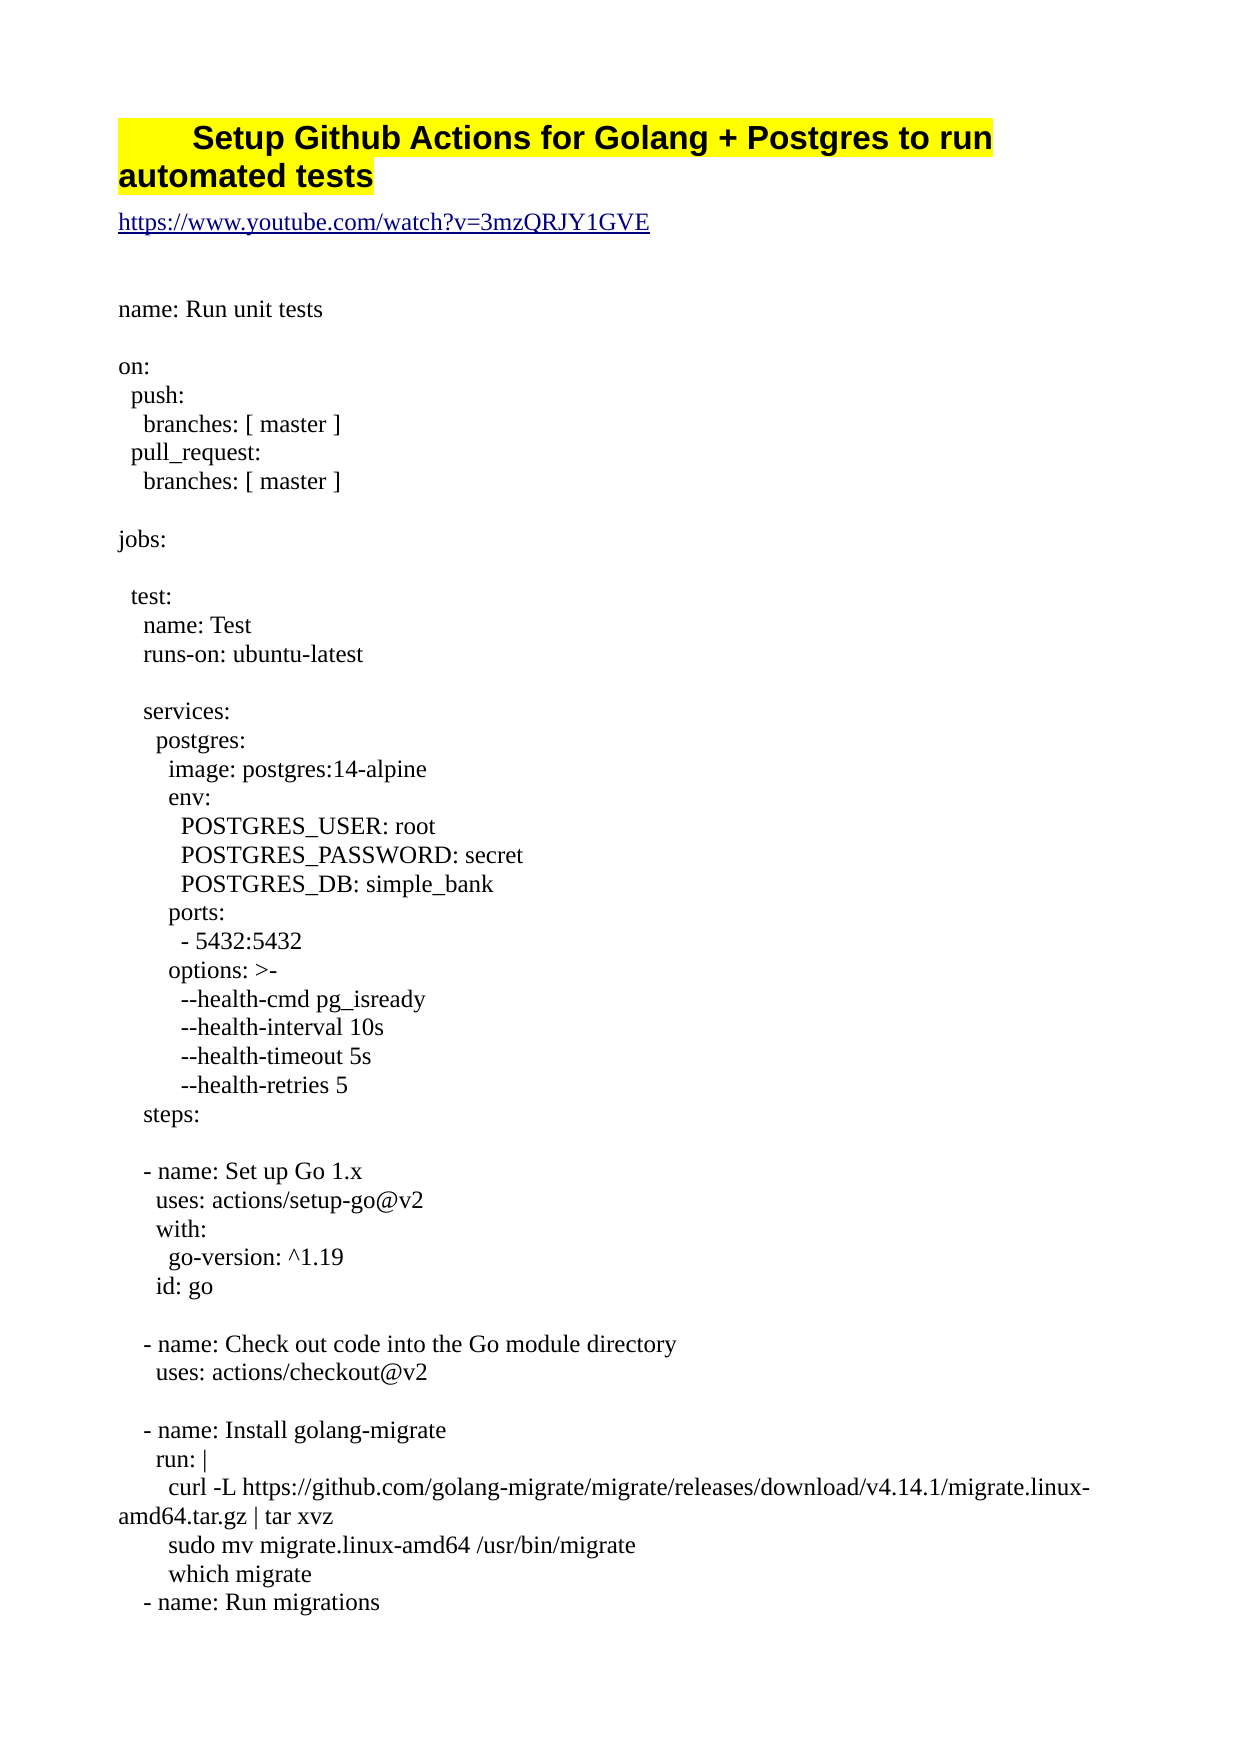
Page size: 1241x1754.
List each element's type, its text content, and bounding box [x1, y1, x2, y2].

text - 5432:5432 [118, 926, 1122, 955]
text curl -L https://github.com/golang-migrate/migrate/releases/download/v4.14.1/migrate.linux-amd64.tar.gz | tar xvz [118, 1472, 1122, 1530]
text steps: [118, 1099, 1122, 1127]
text run: | [118, 1444, 1122, 1472]
text branches: [ master ] [118, 466, 1122, 495]
text POSTGRES_DB: simple_bank [118, 869, 1122, 897]
text runs-on: ubuntu-latest [118, 639, 1122, 667]
text name: Test [118, 610, 1122, 639]
text on: [118, 351, 1122, 380]
text test: [118, 581, 1122, 610]
text branches: [ master ] [118, 409, 1122, 437]
text uses: actions/checkout@v2 [118, 1357, 1122, 1386]
subtitle Setup Github Actions for Golang + Postgres to run automated tests [118, 118, 1122, 195]
text --health-interval 10s [118, 1012, 1122, 1041]
text with: [118, 1214, 1122, 1242]
text --health-timeout 5s [118, 1041, 1122, 1070]
text which migrate [118, 1559, 1122, 1587]
text image: postgres:14-alpine [118, 754, 1122, 782]
text - name: Run migrations [118, 1587, 1122, 1616]
text pull_request: [118, 437, 1122, 466]
text uses: actions/setup-go@v2 [118, 1185, 1122, 1214]
text --health-cmd pg_isready [118, 984, 1122, 1012]
text sudo mv migrate.linux-amd64 /usr/bin/migrate [118, 1530, 1122, 1559]
text env: [118, 782, 1122, 811]
text services: [118, 696, 1122, 725]
text options: >- [118, 955, 1122, 984]
text go-version: ^1.19 [118, 1242, 1122, 1271]
text POSTGRES_USER: root [118, 811, 1122, 840]
text https://www.youtube.com/watch?v=3mzQRJY1GVE [118, 207, 1122, 236]
text push: [118, 380, 1122, 409]
text POSTGRES_PASSWORD: secret [118, 840, 1122, 869]
text ports: [118, 897, 1122, 926]
text id: go [118, 1271, 1122, 1300]
text postgres: [118, 725, 1122, 754]
text - name: Install golang-migrate [118, 1415, 1122, 1444]
text - name: Check out code into the Go module directory [118, 1329, 1122, 1357]
text --health-retries 5 [118, 1070, 1122, 1099]
text jobs: [118, 524, 1122, 552]
text name: Run unit tests [118, 294, 1122, 322]
text - name: Set up Go 1.x [118, 1156, 1122, 1185]
